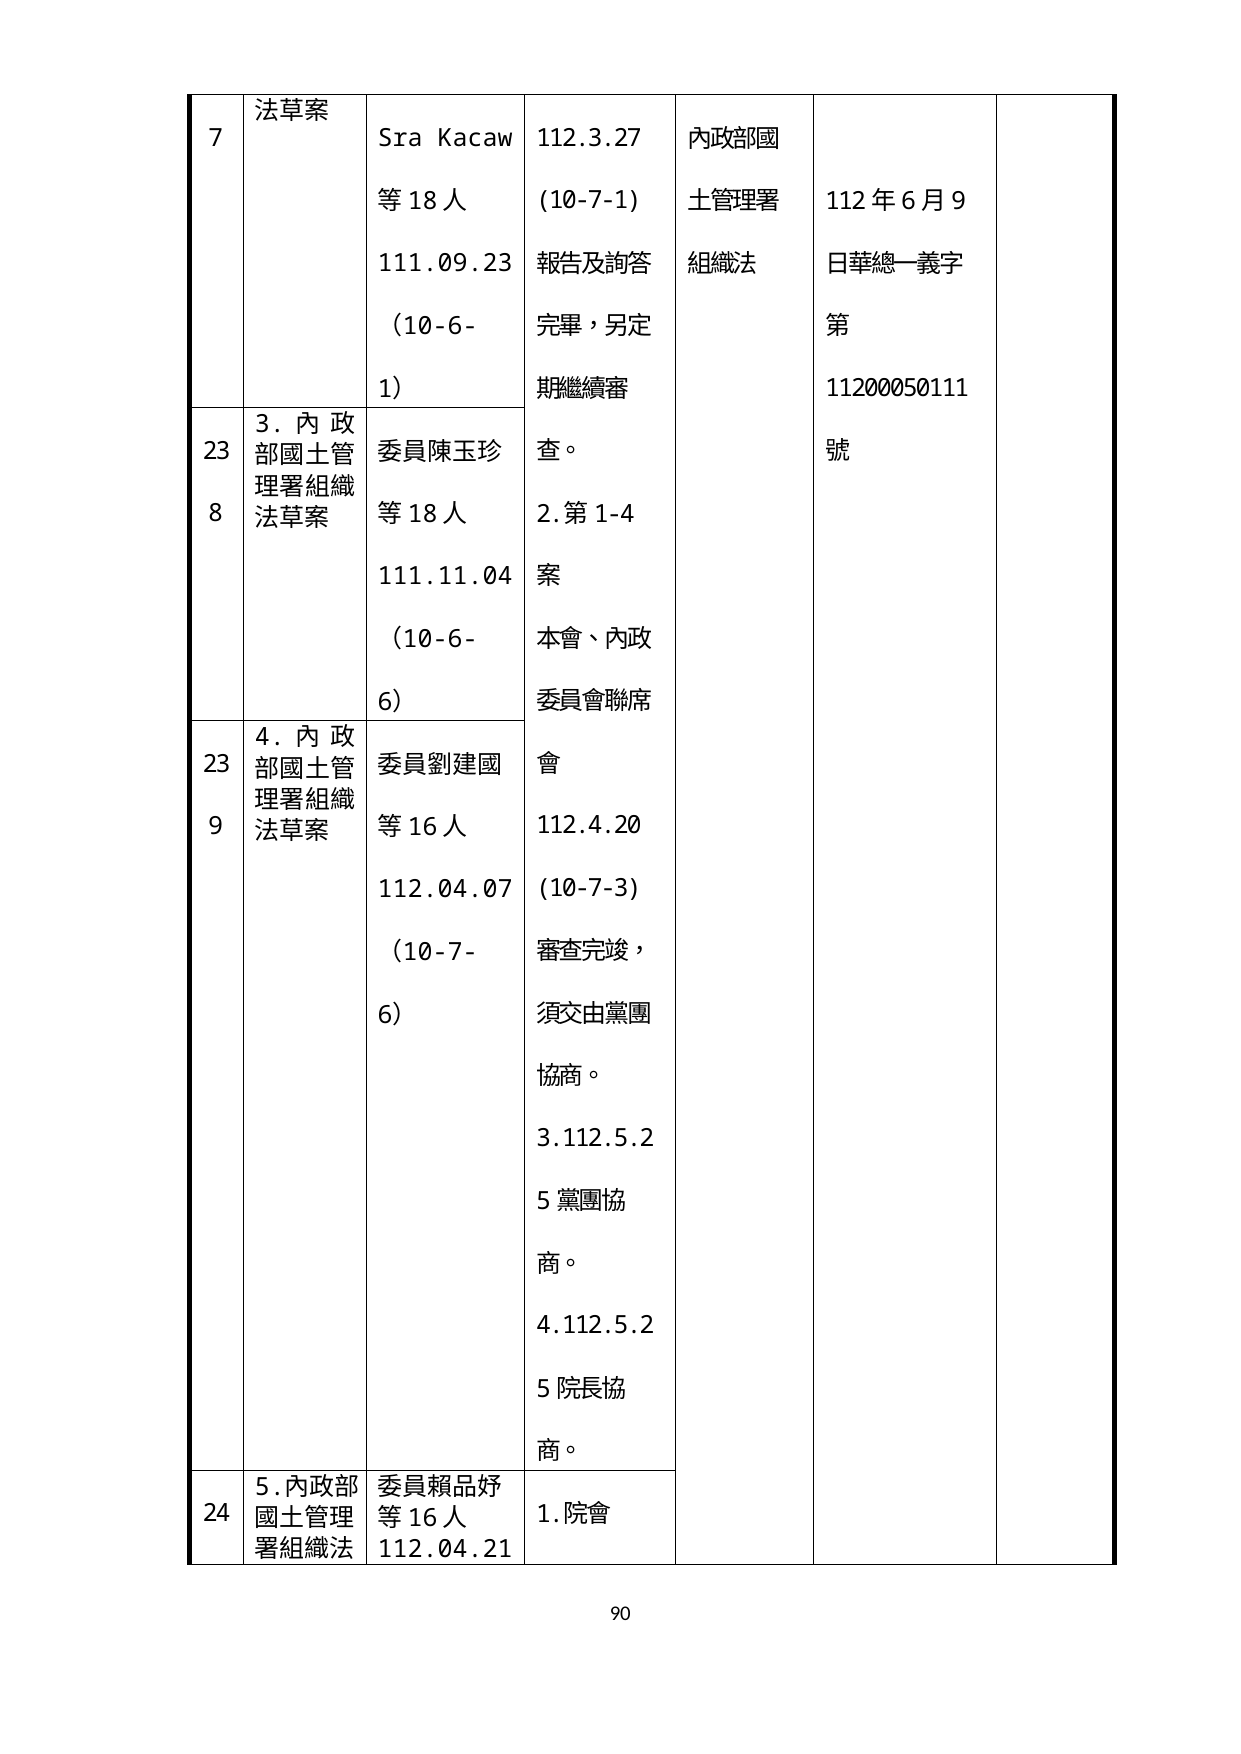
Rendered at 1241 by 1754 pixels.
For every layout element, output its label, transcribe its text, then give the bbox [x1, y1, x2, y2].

table_cell 內政部國土管理署組織法 [676, 95, 813, 1564]
table_cell 1.院會 [525, 1471, 675, 1564]
table_cell 112.3.27 (10-7-1)報告及詢答完畢，另定期繼續審查。 2.第1-4案 本會、內政委員會聯席會 112.4.20 (10-7-3)審查完竣，須交由黨團協商。 3.112.5.25黨團協商。 4.112.5.25院長協商。 [525, 95, 675, 1470]
table_cell 4.內政部國土管理署組織法草案 [244, 721, 366, 1470]
table_cell 5.內政部國土管理署組織法 [244, 1471, 366, 1564]
table_cell Sra Kacaw 等18人 111.09.23 （10-6-1） [367, 95, 524, 407]
table_cell 7 [192, 95, 243, 407]
table_cell [997, 95, 1112, 1564]
table_cell 法草案 [244, 95, 366, 407]
table_cell 委員劉建國等16人 112.04.07 （10-7-6） [367, 721, 524, 1470]
table_cell 3.內政部國土管理署組織法草案 [244, 408, 366, 720]
table_cell 112年6月9日華總一義字第11200050111號 [814, 95, 996, 1564]
table_cell 239 [192, 721, 243, 1470]
table_cell 24 [192, 1471, 243, 1564]
table_cell 238 [192, 408, 243, 720]
table_cell 委員賴品妤等16人 112.04.21 [367, 1471, 524, 1564]
table_cell 委員陳玉珍等18人 111.11.04 （10-6-6） [367, 408, 524, 720]
